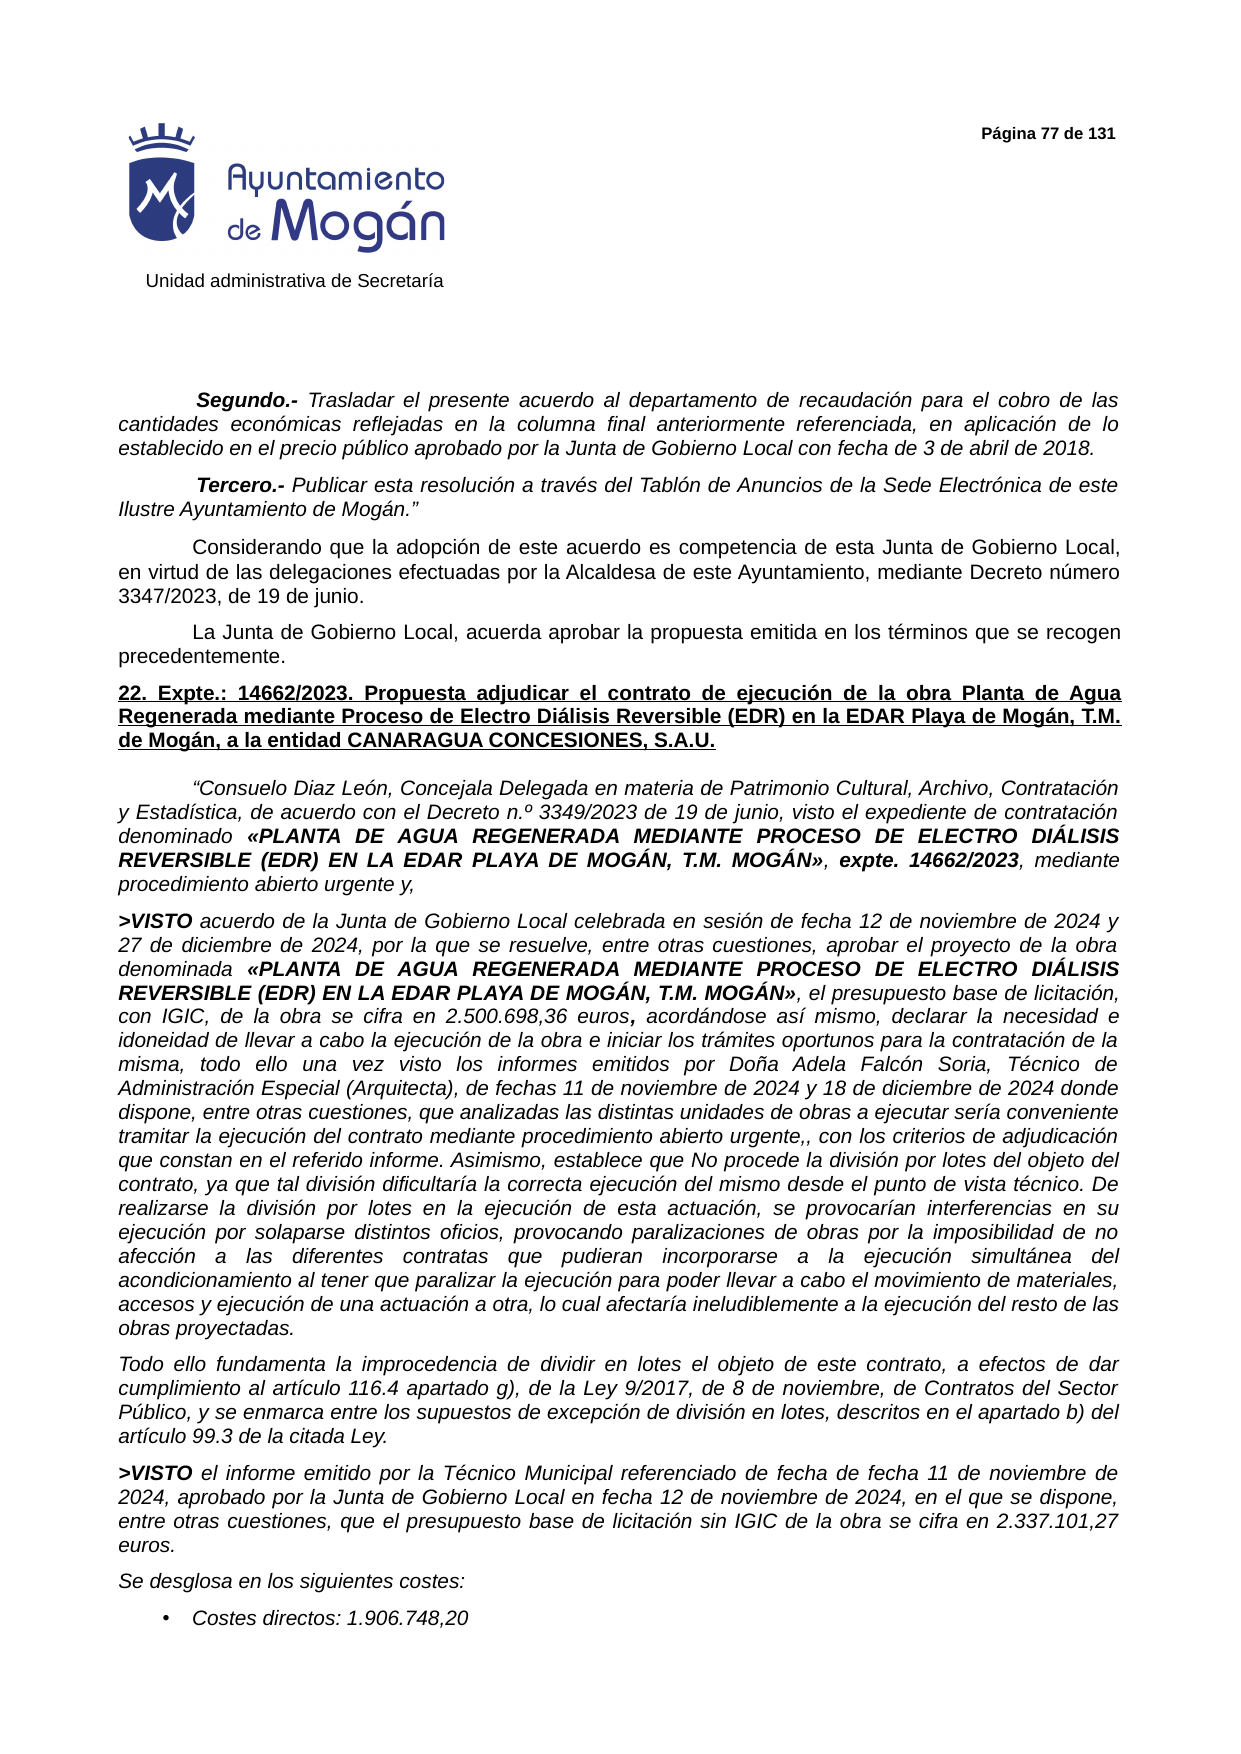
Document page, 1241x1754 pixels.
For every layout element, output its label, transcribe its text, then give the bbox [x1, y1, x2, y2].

text La Junta de Gobierno Local, acuerda aprobar la propuesta emitida en los términos que se recogen precedentemente. [118, 620, 1122, 668]
text >VISTO el informe emitido por la Técnico Municipal referenciado de fecha de fecha 11 de noviembre de 2024, aprobado por la Junta de Gobierno Local en fecha 12 de noviembre de 2024, en el que se dispone, entre otras cuestiones, que el presupuesto base de licitación sin IGIC de la obra se cifra en 2.337.101,27 euros. [118, 1461, 1122, 1556]
text de Mogán, a la entidad CANARAGUA CONCESIONES, S.A.U. [118, 726, 1122, 752]
text Segundo.- Trasladar el presente acuerdo al departamento de recaudación para el cobro de las cantidades económicas reflejadas en la columna final anteriormente referenciada, en aplicación de lo establecido en el precio público aprobado por la Junta de Gobierno Local con fecha de 3 de abril de 2018. [118, 388, 1122, 460]
text 22. Expte.: 14662/2023. Propuesta adjudicar el contrato de ejecución de la obra Planta de Agua [118, 680, 1122, 701]
text Se desglosa en los siguientes costes: [118, 1569, 1122, 1593]
text >VISTO acuerdo de la Junta de Gobierno Local celebrada en sesión de fecha 12 de noviembre de 2024 y 27 de diciembre de 2024, por la que se resuelve, entre otras cuestiones, aprobar el proyecto de la obra denominada «PLANTA DE AGUA REGENERADA MEDIANTE PROCESO DE ELECTRO DIÁLISIS REVERSIBLE (EDR) EN LA EDAR PLAYA DE MOGÁN, T.M. MOGÁN», el presupuesto base de licitación, con IGIC, de la obra se cifra en 2.500.698,36 euros, acordándose así mismo, declarar la necesidad e idoneidad de llevar a cabo la ejecución de la obra e iniciar los trámites oportunos para la contratación de la misma, todo ello una vez visto los informes emitidos por Doña Adela Falcón Soria, Técnico de Administración Especial (Arquitecta), de fechas 11 de noviembre de 2024 y 18 de diciembre de 2024 donde dispone, entre otras cuestiones, que analizadas las distintas unidades de obras a ejecutar sería conveniente tramitar la ejecución del contrato mediante procedimiento abierto urgente,, con los criterios de adjudicación que constan en el referido informe. Asimismo, establece que No procede la división por lotes del objeto del contrato, ya que tal división dificultaría la correcta ejecución del mismo desde el punto de vista técnico. De realizarse la división por lotes en la ejecución de esta actuación, se provocarían interferencias en su ejecución por solaparse distintos oficios, provocando paralizaciones de obras por la imposibilidad de no afección a las diferentes contratas que pudieran incorporarse a la ejecución simultánea del acondicionamiento al tener que paralizar la ejecución para poder llevar a cabo el movimiento de materiales, accesos y ejecución de una actuación a otra, lo cual afectaría ineludiblemente a la ejecución del resto de las obras proyectadas. [118, 908, 1122, 1340]
text Tercero.- Publicar esta resolución a través del Tablón de Anuncios de la Sede Electrónica de este Ilustre Ayuntamiento de Mogán.” [118, 473, 1122, 521]
list Costes directos: 1.906.748,20 [162, 1605, 1122, 1629]
picture [128, 123, 445, 259]
text Considerando que la adopción de este acuerdo es competencia de esta Junta de Gobierno Local, en virtud de las delegaciones efectuadas por la Alcaldesa de este Ayuntamiento, mediante Decreto número 3347/2023, de 19 de junio. [118, 533, 1122, 607]
text Todo ello fundamenta la improcedencia de dividir en lotes el objeto de este contrato, a efectos de dar cumplimiento al artículo 116.4 apartado g), de la Ley 9/2017, de 8 de noviembre, de Contratos del Sector Público, y se enmarca entre los supuestos de excepción de división en lotes, descritos en el apartado b) del artículo 99.3 de la citada Ley. [118, 1352, 1122, 1448]
text Regenerada mediante Proceso de Electro Diálisis Reversible (EDR) en la EDAR Playa de Mogán, T.M. [118, 702, 1122, 725]
text “Consuelo Diaz León, Concejala Delegada en materia de Patrimonio Cultural, Archivo, Contratación y Estadística, de acuerdo con el Decreto n.º 3349/2023 de 19 de junio, visto el expediente de contratación denominado «PLANTA DE AGUA REGENERADA MEDIANTE PROCESO DE ELECTRO DIÁLISIS REVERSIBLE (EDR) EN LA EDAR PLAYA DE MOGÁN, T.M. MOGÁN», expte. 14662/2023, mediante procedimiento abierto urgente y, [118, 776, 1122, 896]
